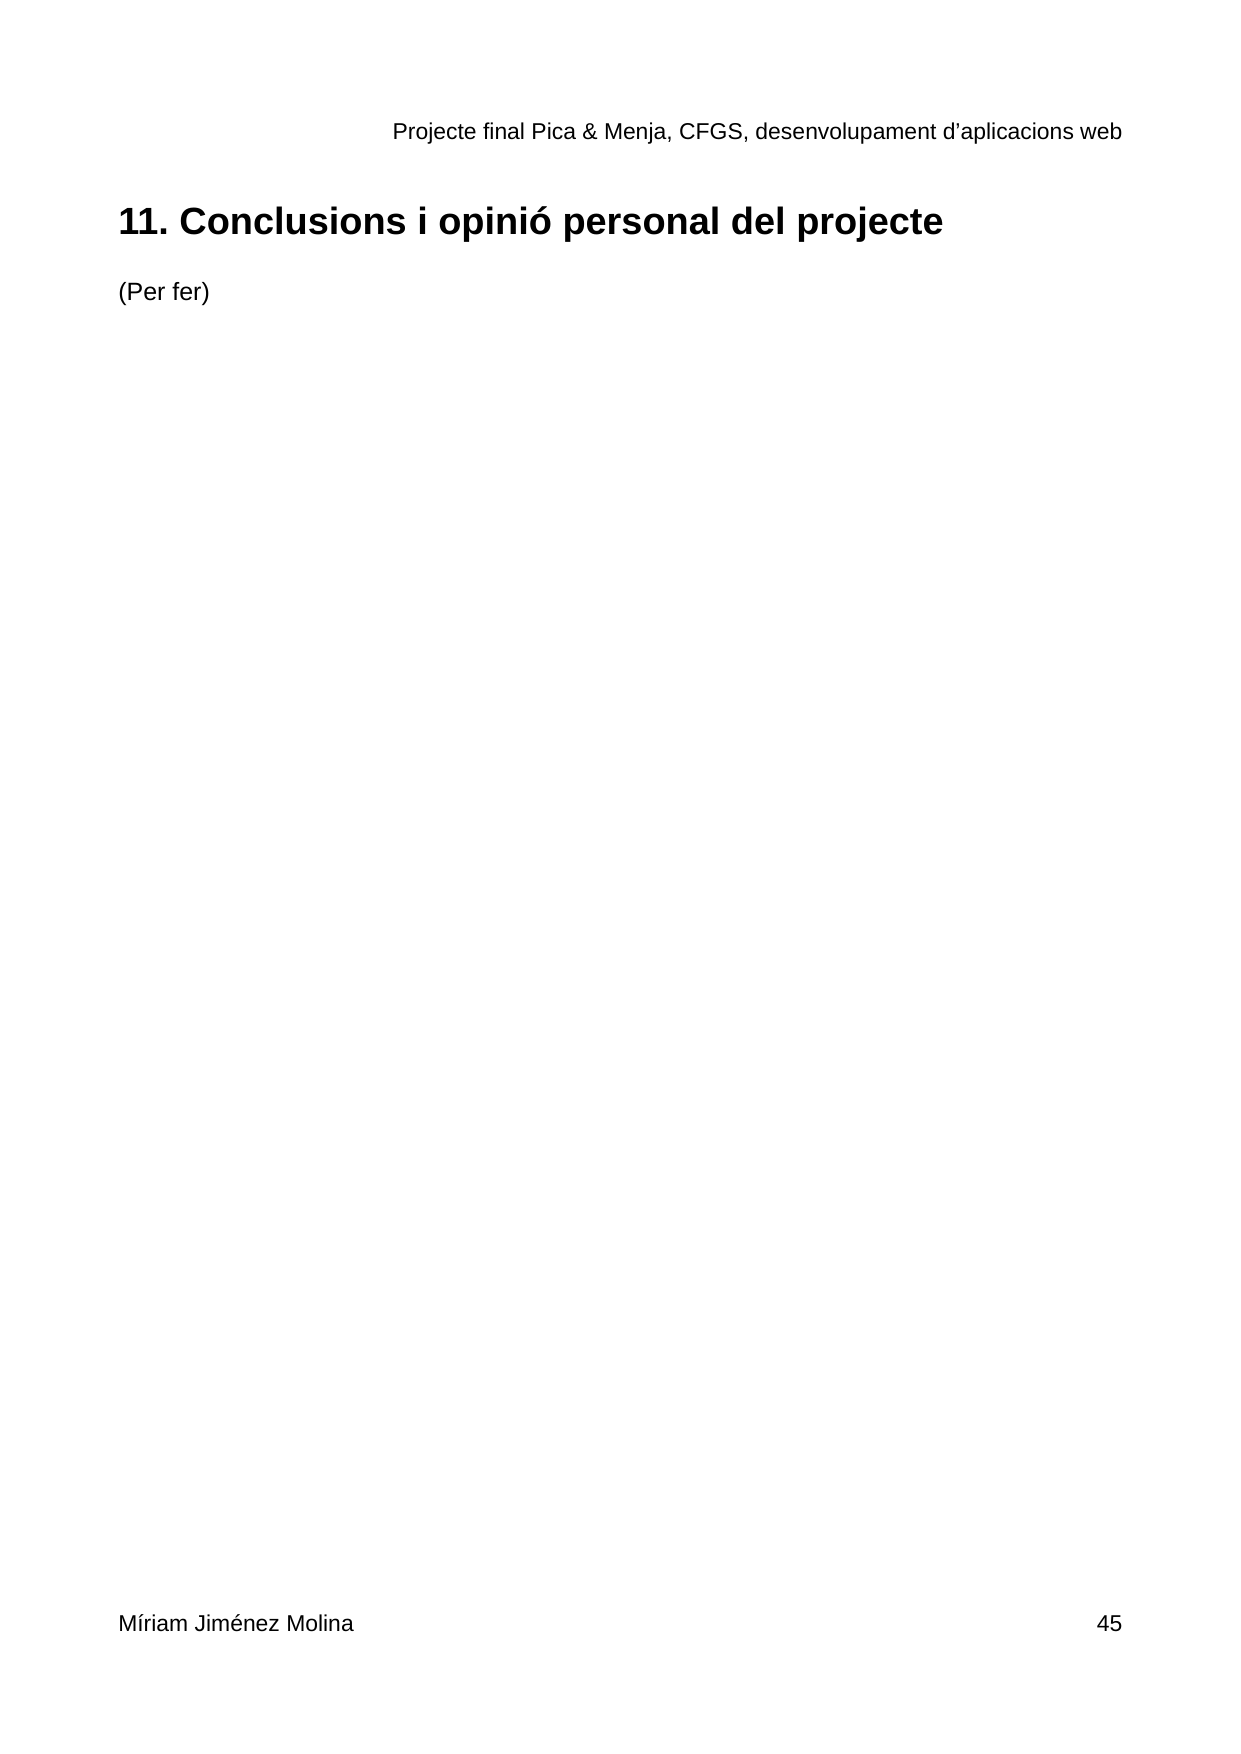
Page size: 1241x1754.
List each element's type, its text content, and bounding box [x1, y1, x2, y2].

text (Per fer) [118, 277, 1122, 306]
subtitle 11. Conclusions i opinió personal del projecte [118, 199, 1122, 243]
